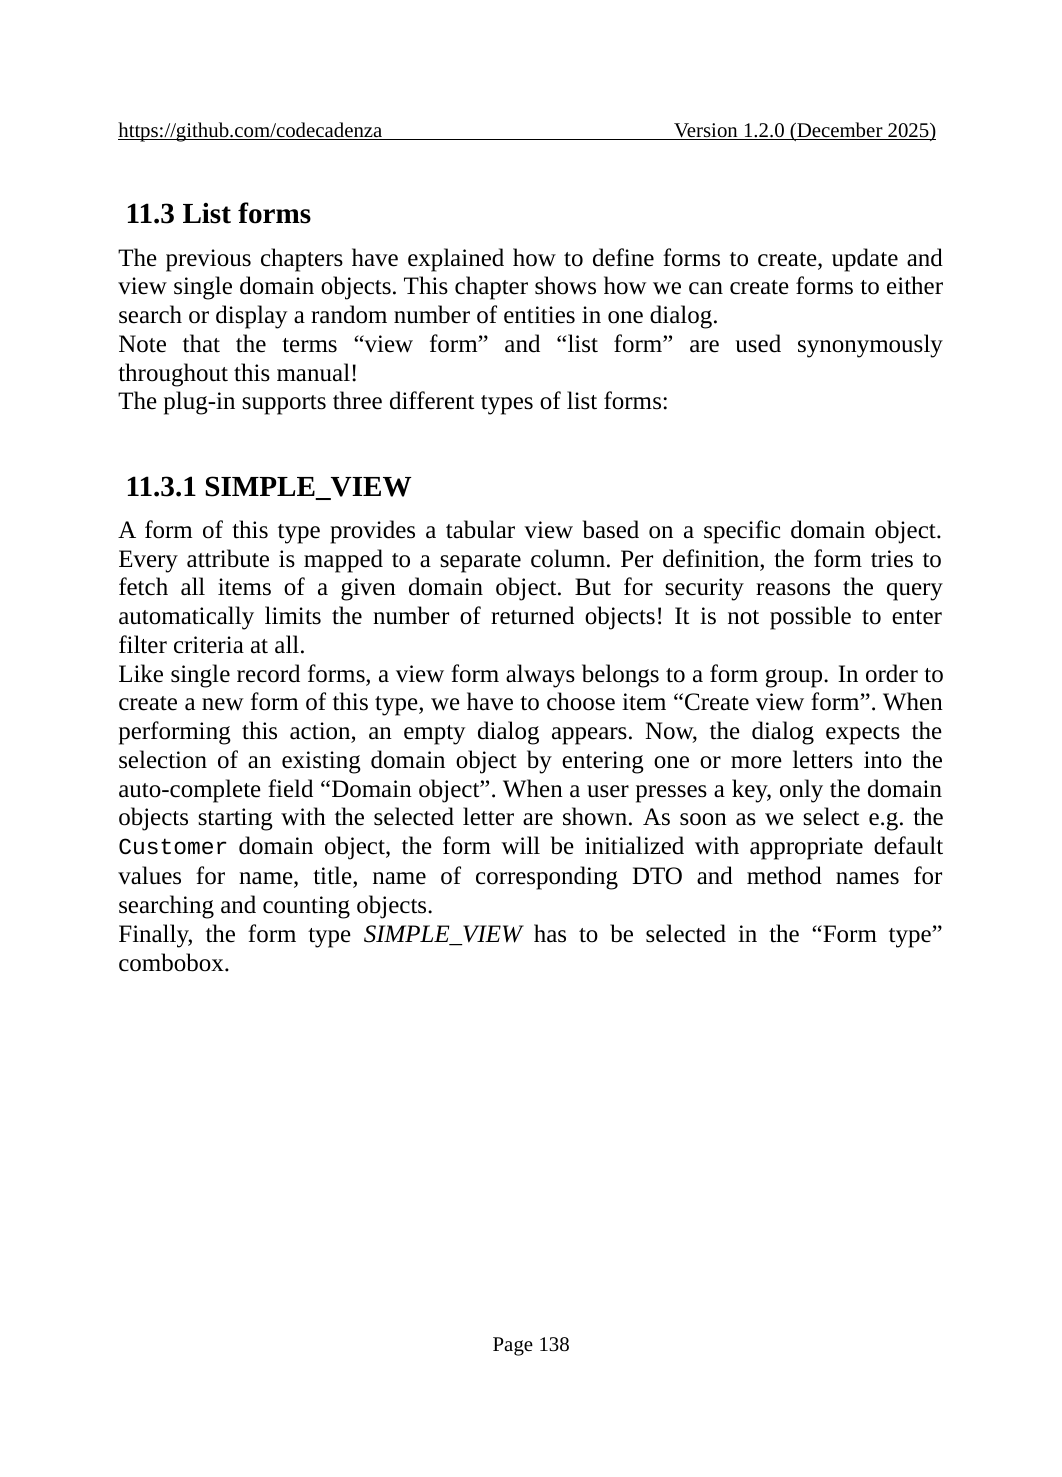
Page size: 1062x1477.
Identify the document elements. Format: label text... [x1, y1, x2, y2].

text Finally, the form type SIMPLE_VIEW has to be selected in the “Form type” combobox. [118, 919, 944, 976]
subtitle SIMPLE_VIEW [118, 469, 944, 502]
text The plug-in supports three different types of list forms: [118, 386, 944, 415]
subtitle List forms [118, 197, 944, 230]
text A form of this type provides a tabular view based on a specific domain object. Every attribute is mapped to a separate column. Per definition, the form tries to fetch all items of a given domain object. But for security reasons the query automatically limits the number of returned objects! It is not possible to enter filter criteria at all. [118, 515, 944, 659]
text Like single record forms, a view form always belongs to a form group. In order to create a new form of this type, we have to choose item “Create view form”. When performing this action, an empty dialog appears. Now, the dialog expects the selection of an existing domain object by entering one or more letters into the auto-complete field “Domain object”. When a user presses a key, only the domain objects starting with the selected letter are shown. As soon as we select e.g. the Customer domain object, the form will be initialized with appropriate default values for name, title, name of corresponding DTO and method names for searching and counting objects. [118, 659, 944, 919]
text Note that the terms “view form” and “list form” are used synonymously throughout this manual! [118, 329, 944, 386]
text The previous chapters have explained how to define forms to create, update and view single domain objects. This chapter shows how we can create forms to either search or display a random number of entities in one dialog. [118, 243, 944, 329]
